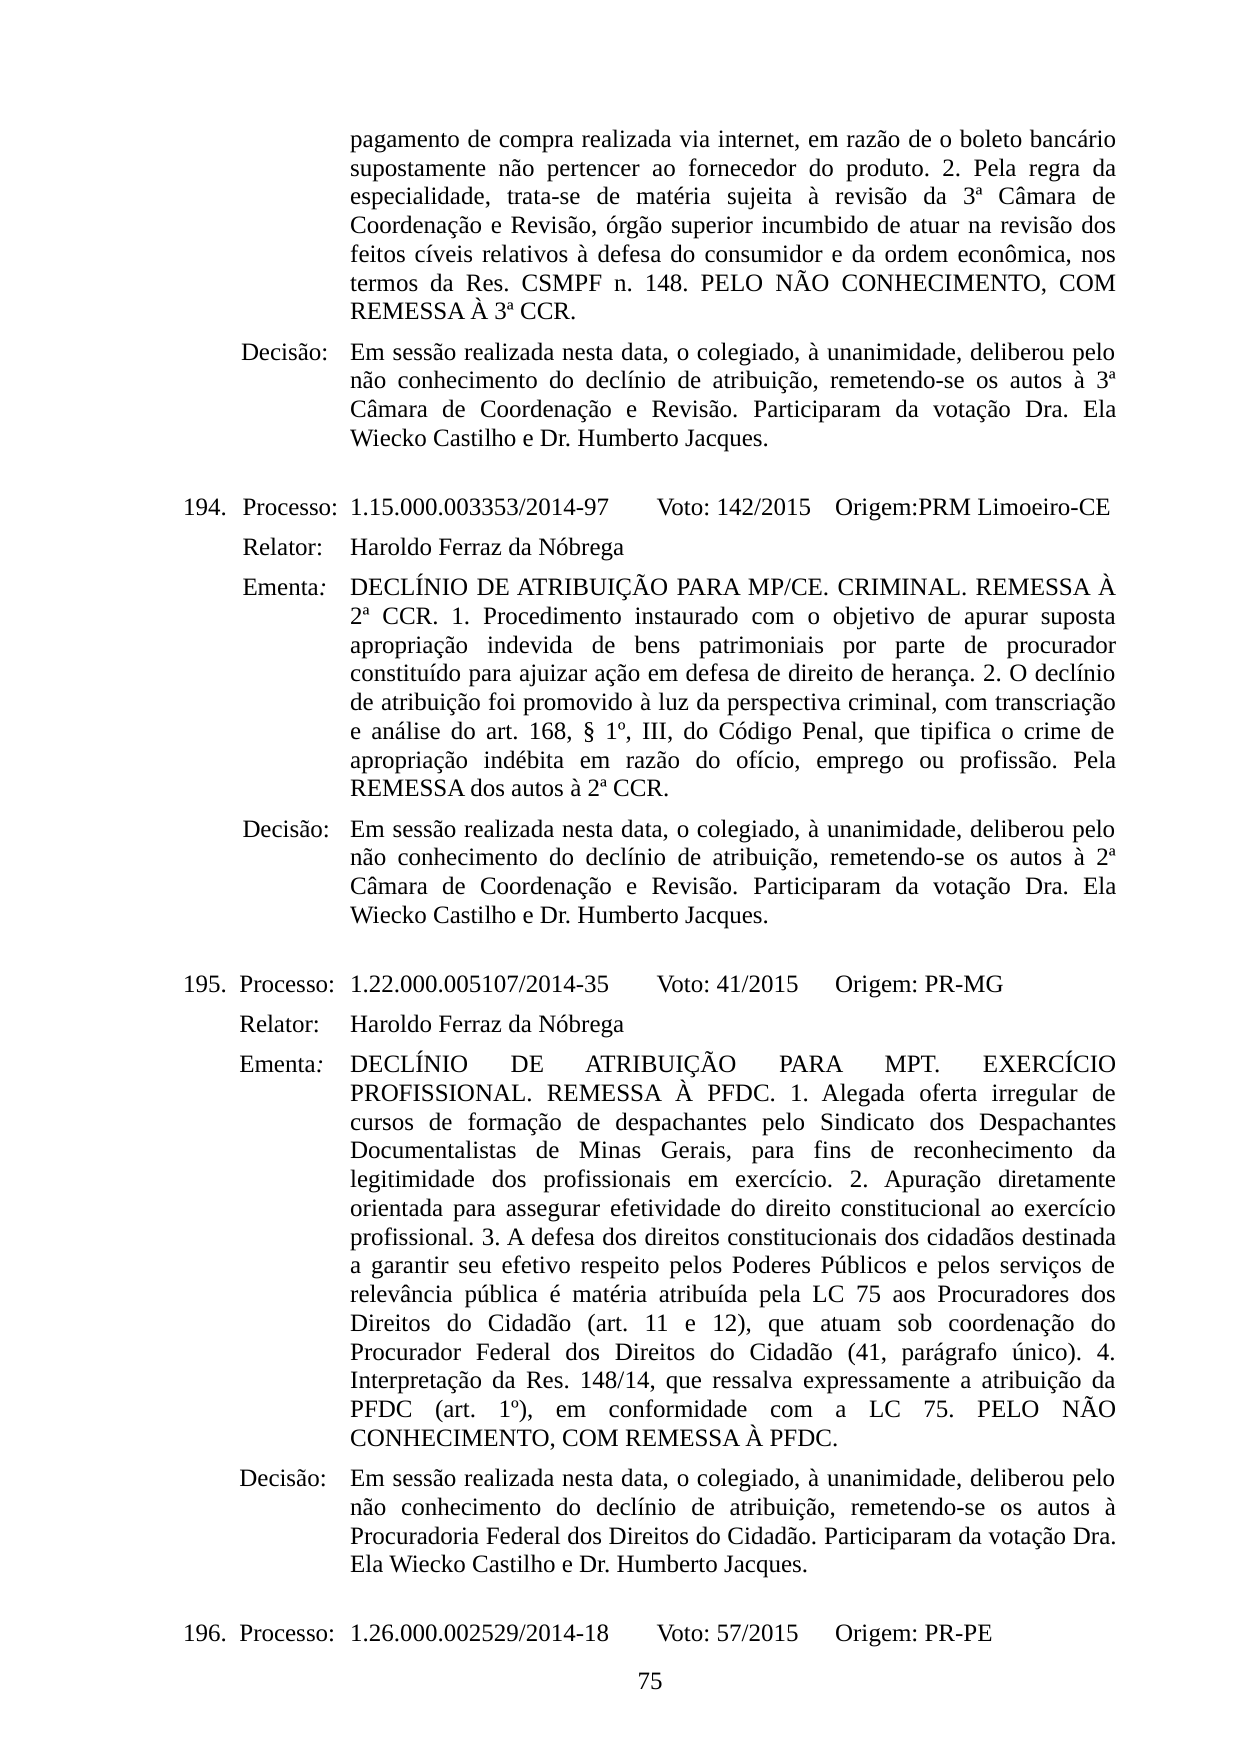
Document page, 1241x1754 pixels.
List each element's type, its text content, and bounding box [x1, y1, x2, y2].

table_header Processo: [234, 963, 344, 1003]
table_cell Relator: [237, 526, 344, 566]
table_header Processo: [234, 1613, 344, 1653]
table_cell [177, 1458, 233, 1584]
table_cell Em sessão realizada nesta data, o colegiado, à unanimidade, deliberou pelo não conhecimento do declínio de atribuição, remetendo-se os autos à 2ª Câmara de Coordenação e Revisão. Participaram da votação Dra. Ela Wiecko Castilho e Dr. Humberto Jacques. [344, 808, 1122, 934]
table_header Origem: PR-MG [829, 963, 1122, 1003]
table_cell Decisão: [237, 808, 344, 934]
table_cell Ementa: [237, 566, 344, 808]
table_header 1.22.000.005107/2014-35 [344, 963, 651, 1003]
table_cell Decisão: [235, 331, 344, 457]
table_cell [177, 808, 237, 934]
table_header Voto: 41/2015 [651, 963, 829, 1003]
table_cell [177, 331, 235, 457]
table_cell [177, 118, 235, 331]
table_cell [177, 1003, 233, 1043]
table_header 1.26.000.002529/2014-18 [344, 1613, 651, 1653]
table_cell Em sessão realizada nesta data, o colegiado, à unanimidade, deliberou pelo não conhecimento do declínio de atribuição, remetendo-se os autos à Procuradoria Federal dos Direitos do Cidadão. Participaram da votação Dra. Ela Wiecko Castilho e Dr. Humberto Jacques. [344, 1458, 1122, 1584]
table_cell Haroldo Ferraz da Nóbrega [344, 1003, 1122, 1043]
table_cell DECLÍNIO DE ATRIBUIÇÃO PARA MP/CE. CRIMINAL. REMESSA À 2ª CCR. 1. Procedimento instaurado com o objetivo de apurar suposta apropriação indevida de bens patrimoniais por parte de procurador constituído para ajuizar ação em defesa de direito de herança. 2. O declínio de atribuição foi promovido à luz da perspectiva criminal, com transcriação e análise do art. 168, § 1º, III, do Código Penal, que tipifica o crime de apropriação indébita em razão do ofício, emprego ou profissão. Pela REMESSA dos autos à 2ª CCR. [344, 566, 1122, 808]
table_header 194. [177, 486, 237, 526]
table_header 1.15.000.003353/2014-97 [344, 486, 651, 526]
table_header 195. [177, 963, 233, 1003]
table_header Origem: PR-PE [829, 1613, 1122, 1653]
table_header Voto: 57/2015 [651, 1613, 829, 1653]
table_header Voto: 142/2015 [651, 486, 829, 526]
table_cell DECLÍNIO DE ATRIBUIÇÃO PARA MPT. EXERCÍCIO PROFISSIONAL. REMESSA À PFDC. 1. Alegada oferta irregular de cursos de formação de despachantes pelo Sindicato dos Despachantes Documentalistas de Minas Gerais, para fins de reconhecimento da legitimidade dos profissionais em exercício. 2. Apuração diretamente orientada para assegurar efetividade do direito constitucional ao exercício profissional. 3. A defesa dos direitos constitucionais dos cidadãos destinada a garantir seu efetivo respeito pelos Poderes Públicos e pelos serviços de relevância pública é matéria atribuída pela LC 75 aos Procuradores dos Direitos do Cidadão (art. 11 e 12), que atuam sob coordenação do Procurador Federal dos Direitos do Cidadão (41, parágrafo único). 4. Interpretação da Res. 148/14, que ressalva expressamente a atribuição da PFDC (art. 1º), em conformidade com a LC 75. PELO NÃO CONHECIMENTO, COM REMESSA À PFDC. [344, 1044, 1122, 1457]
table_header Origem:PRM Limoeiro-CE [829, 486, 1122, 526]
table_cell pagamento de compra realizada via internet, em razão de o boleto bancário supostamente não pertencer ao fornecedor do produto. 2. Pela regra da especialidade, trata-se de matéria sujeita à revisão da 3ª Câmara de Coordenação e Revisão, órgão superior incumbido de atuar na revisão dos feitos cíveis relativos à defesa do consumidor e da ordem econômica, nos termos da Res. CSMPF n. 148. PELO NÃO CONHECIMENTO, COM REMESSA À 3ª CCR. [344, 118, 1122, 331]
table_cell [177, 566, 237, 808]
table_cell Haroldo Ferraz da Nóbrega [344, 526, 1122, 566]
table_header 196. [177, 1613, 233, 1653]
table_cell Em sessão realizada nesta data, o colegiado, à unanimidade, deliberou pelo não conhecimento do declínio de atribuição, remetendo-se os autos à 3ª Câmara de Coordenação e Revisão. Participaram da votação Dra. Ela Wiecko Castilho e Dr. Humberto Jacques. [344, 331, 1122, 457]
table_cell [235, 118, 344, 331]
table_cell Ementa: [234, 1044, 344, 1457]
table_header Processo: [237, 486, 344, 526]
table_cell [177, 526, 237, 566]
table_cell Decisão: [234, 1458, 344, 1584]
table_cell Relator: [234, 1003, 344, 1043]
table_cell [177, 1044, 233, 1457]
